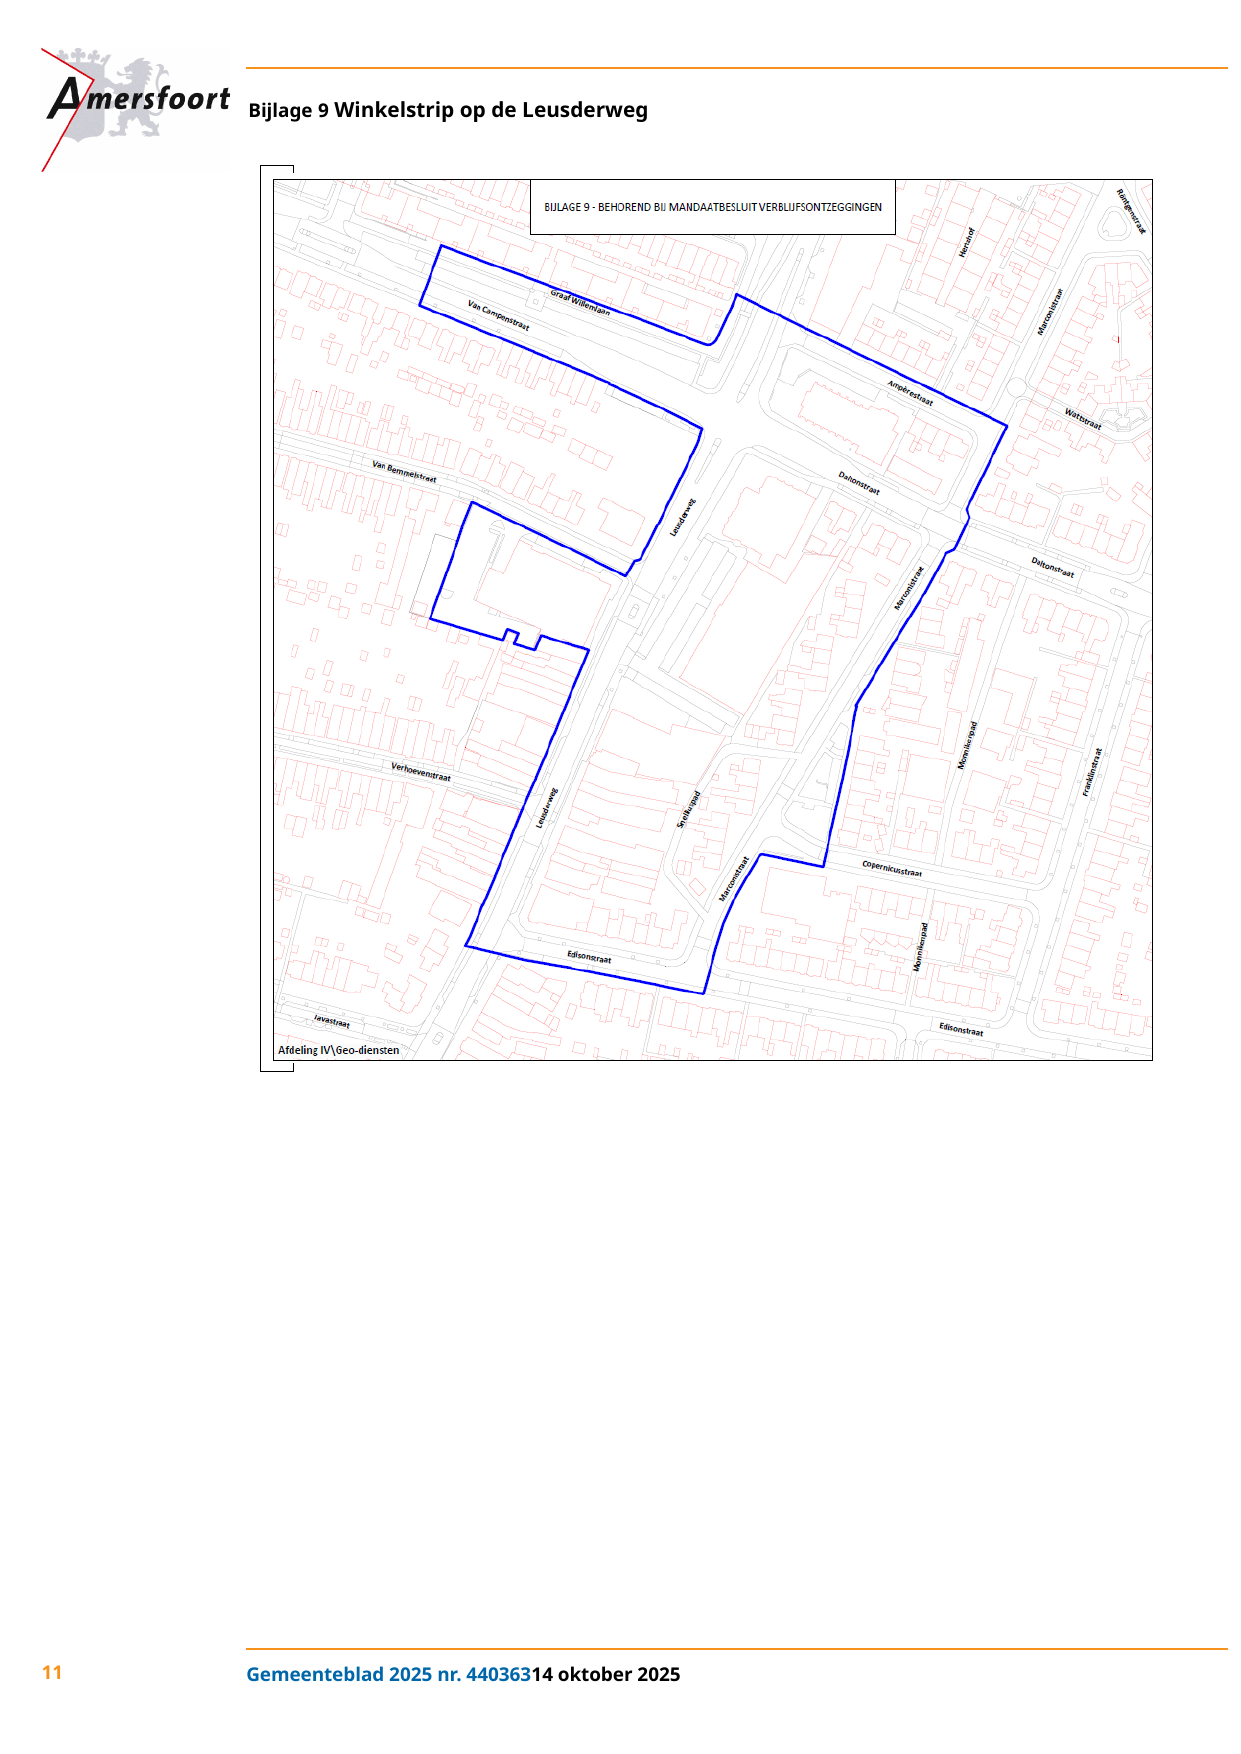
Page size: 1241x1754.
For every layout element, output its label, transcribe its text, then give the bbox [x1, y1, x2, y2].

text Bijlage 9 Winkelstrip op de Leusderweg [248, 95, 1152, 123]
picture [268, 173, 1155, 1063]
picture [41, 47, 231, 172]
